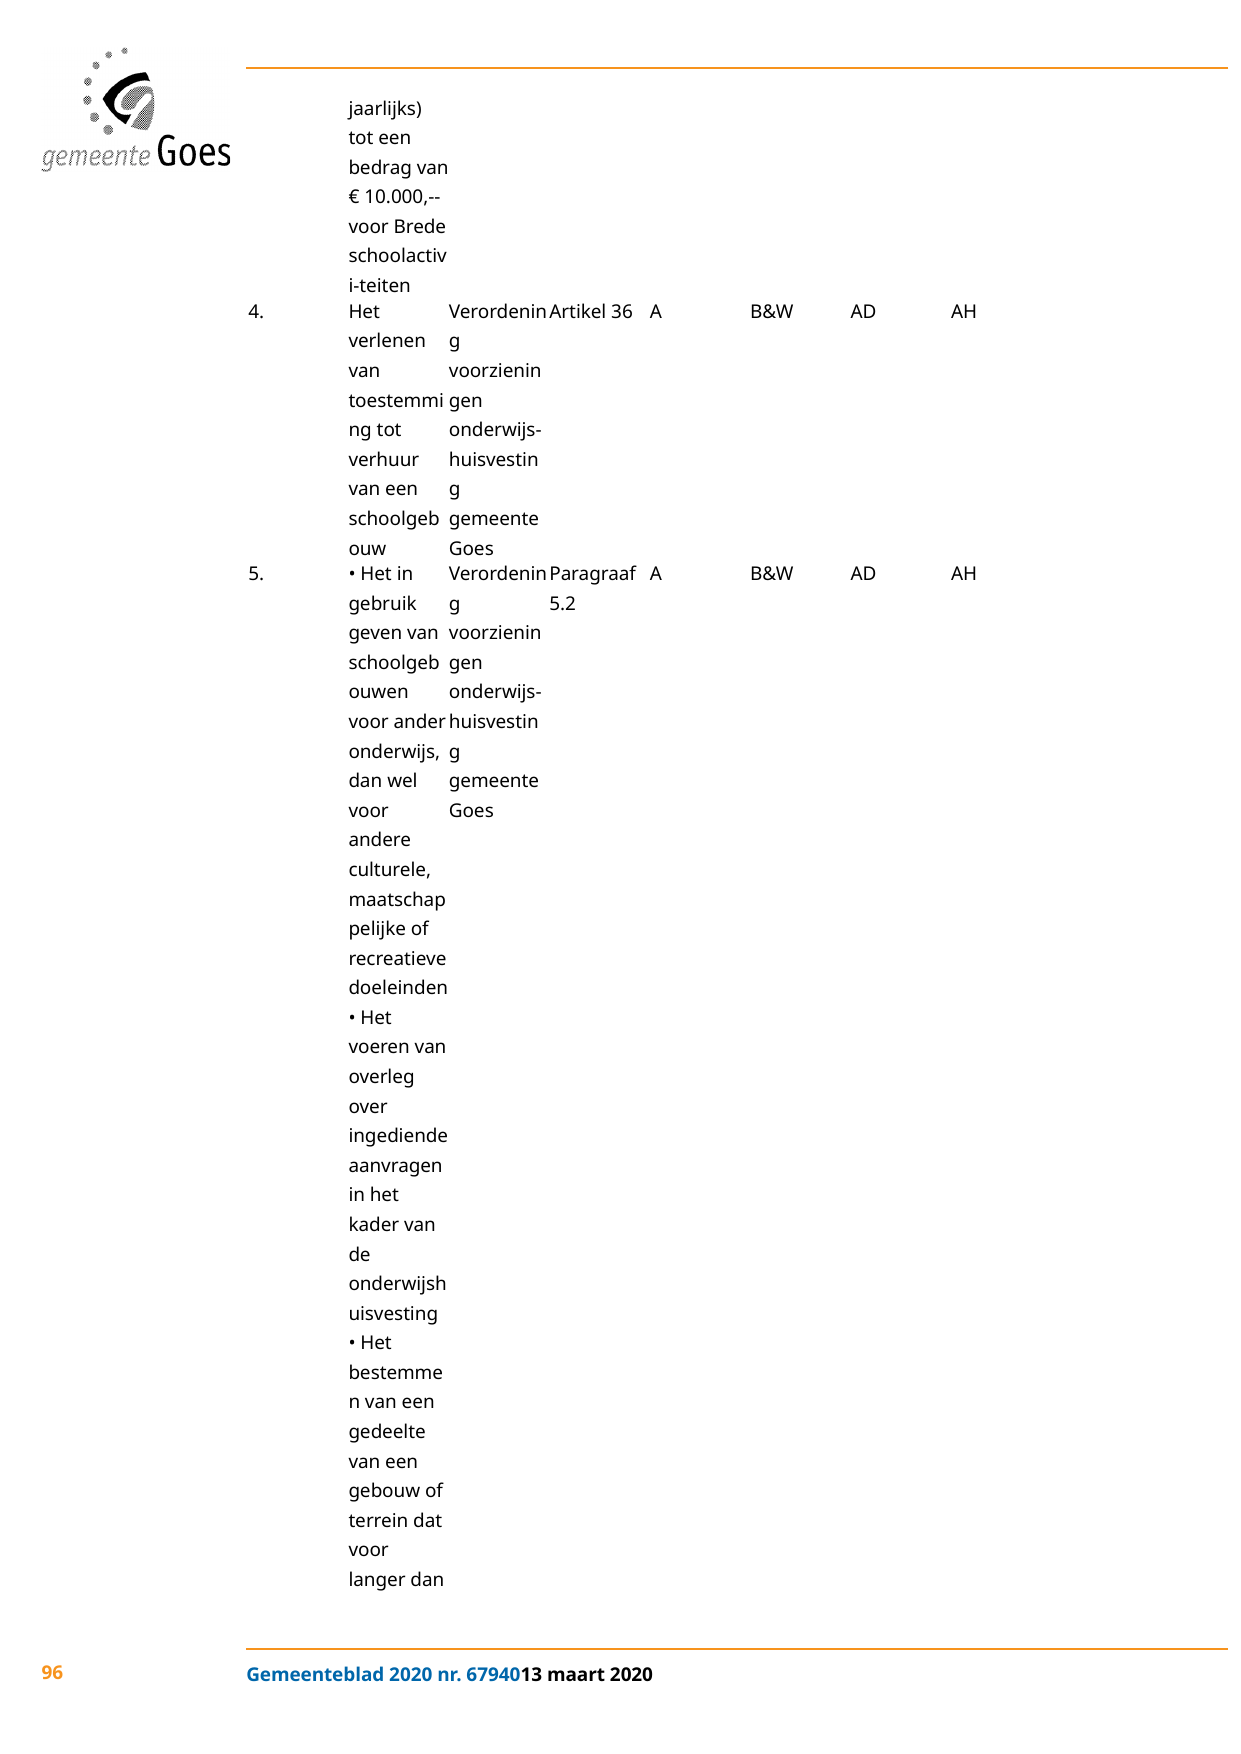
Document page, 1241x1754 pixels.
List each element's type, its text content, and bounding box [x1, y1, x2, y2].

table_cell [449, 95, 549, 298]
table_cell [1051, 560, 1152, 1592]
table_cell • Het in gebruik geven van schoolgebouwen voor ander onderwijs, dan wel voor andere culturele, maatschappelijke of recreatieve doeleinden • Het voeren van overleg over ingediende aanvragen in het kader van de onderwijshuisvesting • Het bestemmen van een gedeelte van een gebouw of terrein dat voor langer dan [348, 560, 449, 1592]
table_cell AD [850, 560, 951, 1592]
table_cell [549, 95, 649, 298]
table_cell [951, 95, 1051, 298]
table_cell AD [850, 298, 951, 560]
picture [41, 47, 231, 172]
table_cell [1051, 298, 1152, 560]
table_cell AH [951, 298, 1051, 560]
table_cell [1051, 95, 1152, 298]
table_cell jaarlijks) tot een bedrag van € 10.000,-- voor Brede schoolactivi-teiten [348, 95, 449, 298]
table_cell A [650, 298, 750, 560]
table_cell Verordening voorzieningen onderwijs-huisvesting gemeente Goes [449, 560, 549, 1592]
table_cell Het verlenen van toestemming tot verhuur van een schoolgebouw [348, 298, 449, 560]
table_cell [650, 95, 750, 298]
table_cell AH [951, 560, 1051, 1592]
table_cell [750, 95, 850, 298]
table_cell 5. [248, 560, 348, 1592]
table_cell Paragraaf 5.2 [549, 560, 649, 1592]
table_cell 4. [248, 298, 348, 560]
table_cell Artikel 36 [549, 298, 649, 560]
table_cell Verordening voorzieningen onderwijs-huisvesting gemeente Goes [449, 298, 549, 560]
table_cell A [650, 560, 750, 1592]
table_cell [850, 95, 951, 298]
table_cell B&W [750, 298, 850, 560]
table_cell [248, 95, 348, 298]
table_cell B&W [750, 560, 850, 1592]
